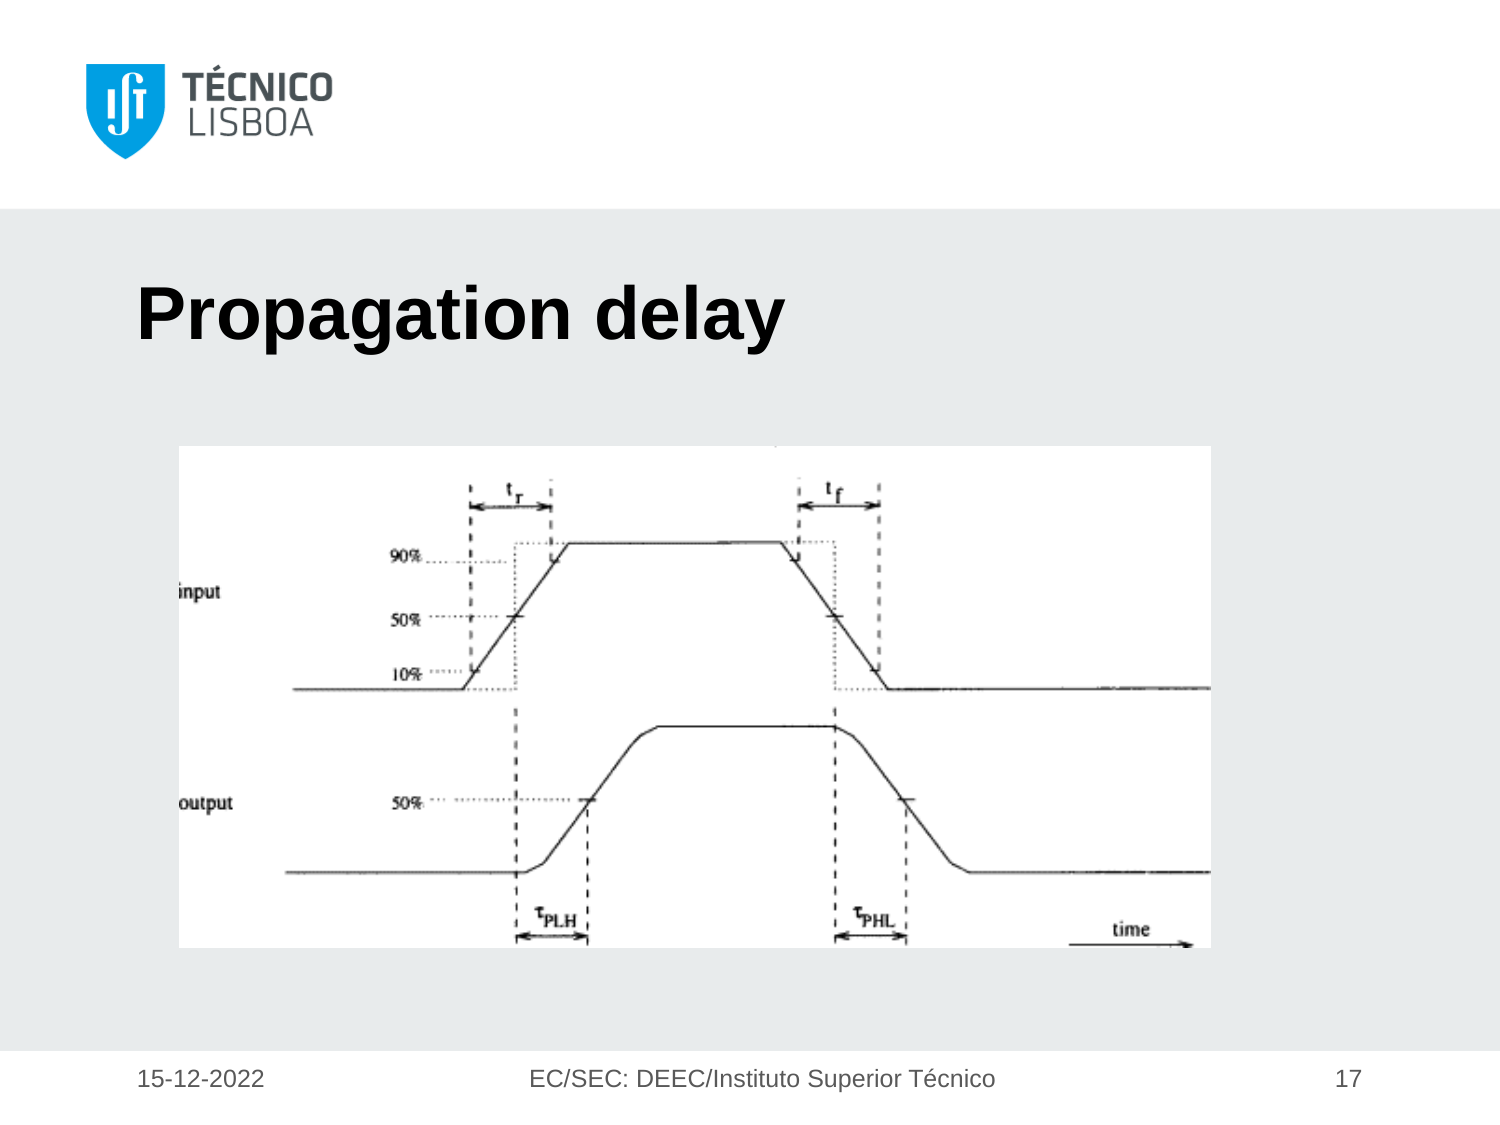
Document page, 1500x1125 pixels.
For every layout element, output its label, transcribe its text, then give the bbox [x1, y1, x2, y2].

title Propagation delay [121, 237, 1378, 381]
picture [0, 0, 1500, 1125]
